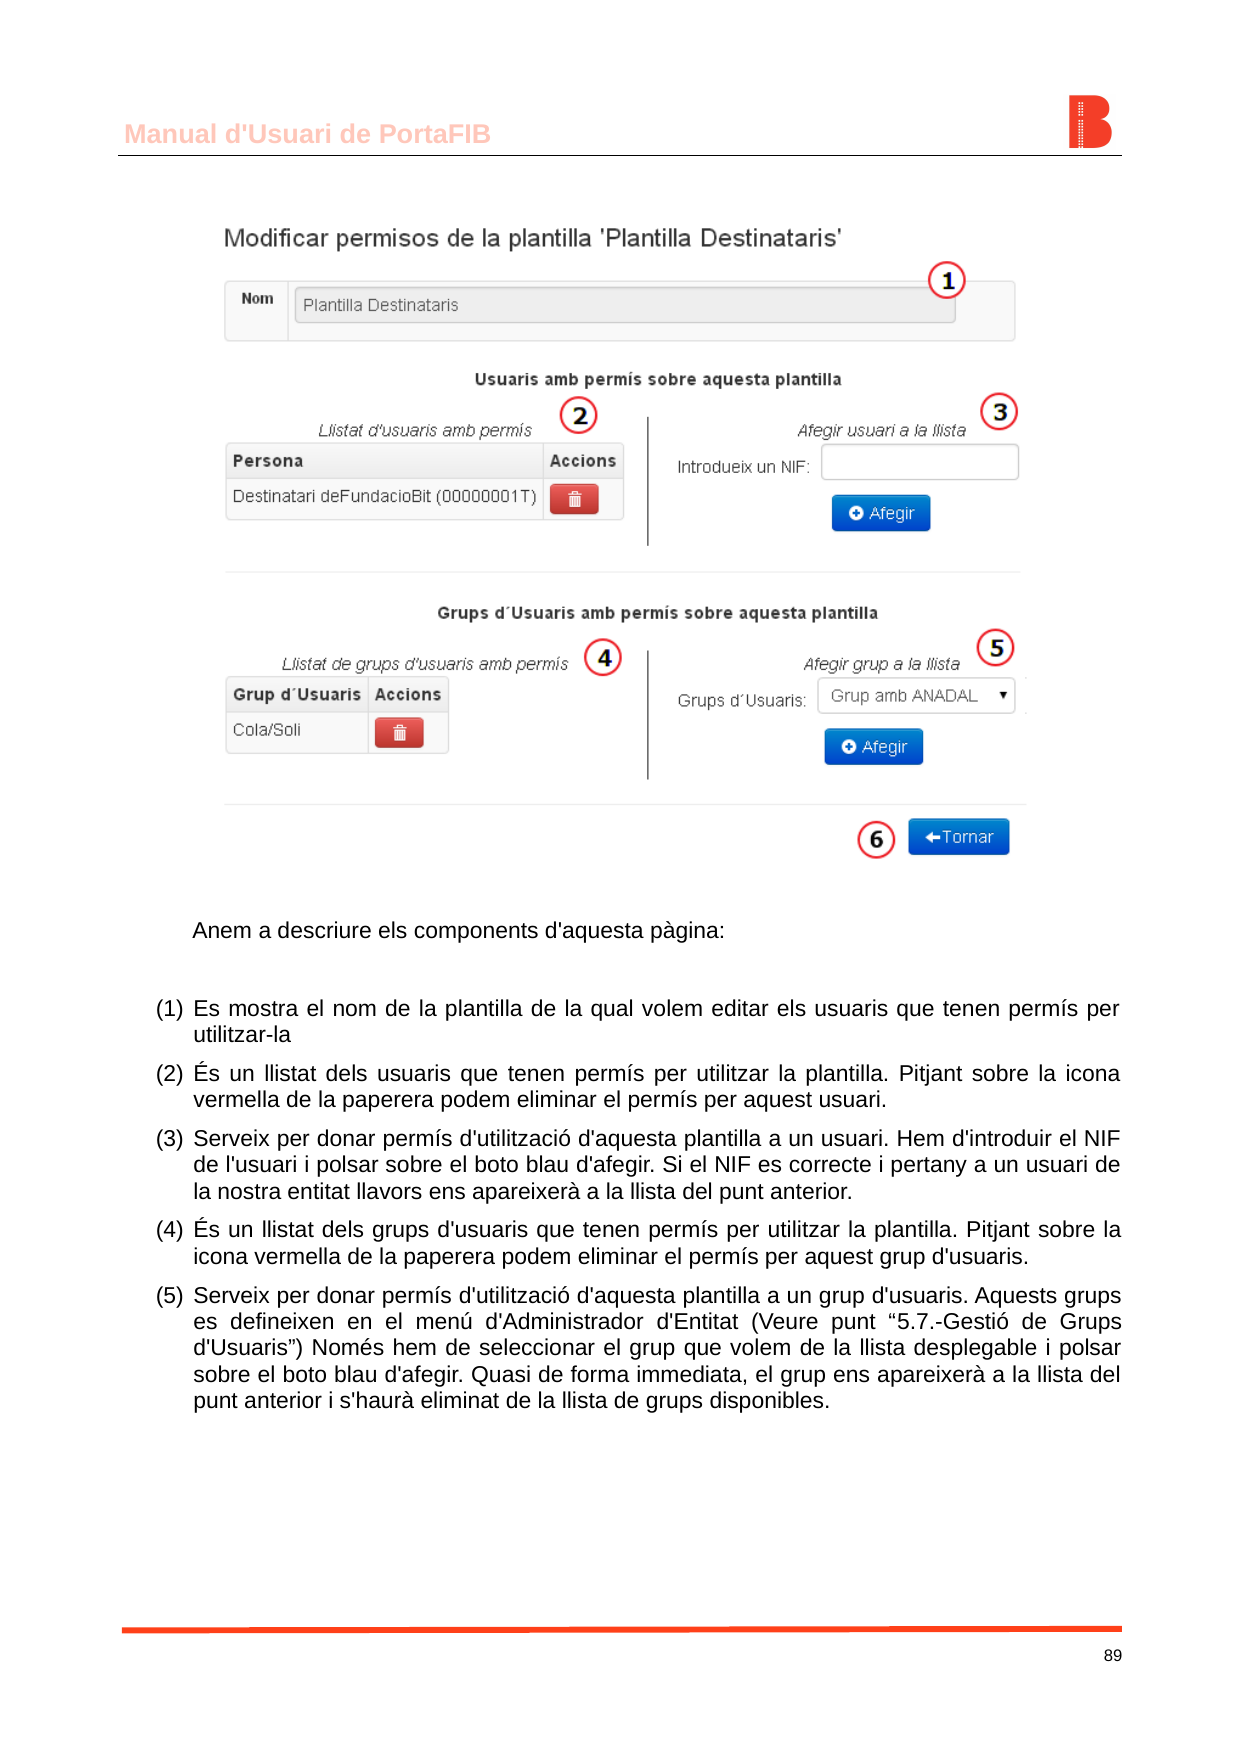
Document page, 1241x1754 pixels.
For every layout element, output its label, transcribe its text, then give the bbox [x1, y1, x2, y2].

list Es mostra el nom de la plantilla de la qual volem editar els usuaris que tenen permís per utilitzar-la [156, 994, 1122, 1047]
list Serveix per donar permís d'utilització d'aquesta plantilla a un grup d'usuaris. Aquests grups es defineixen en el menú d'Administrador d'Entitat (Veure punt “5.7.-Gestió de Grups d'Usuaris”) Només hem de seleccionar el grup que volem de la llista desplegable i polsar sobre el boto blau d'afegir. Quasi de forma immediata, el grup ens apareixerà a la llista del punt anterior i s'haurà eliminat de la llista de grups disponibles. [156, 1282, 1122, 1413]
picture [211, 215, 1029, 866]
text Anem a descriure els components d'aquesta pàgina: [118, 917, 1122, 943]
list És un llistat dels grups d'usuaris que tenen permís per utilitzar la plantilla. Pitjant sobre la icona vermella de la paperera podem eliminar el permís per aquest grup d'usuaris. [156, 1216, 1122, 1269]
list És un llistat dels usuaris que tenen permís per utilitzar la plantilla. Pitjant sobre la icona vermella de la paperera podem eliminar el permís per aquest usuari. [156, 1060, 1122, 1112]
picture [1063, 94, 1117, 150]
list Serveix per donar permís d'utilització d'aquesta plantilla a un usuari. Hem d'introduir el NIF de l'usuari i polsar sobre el boto blau d'afegir. Si el NIF es correcte i pertany a un usuari de la nostra entitat llavors ens apareixerà a la llista del punt anterior. [156, 1125, 1122, 1204]
